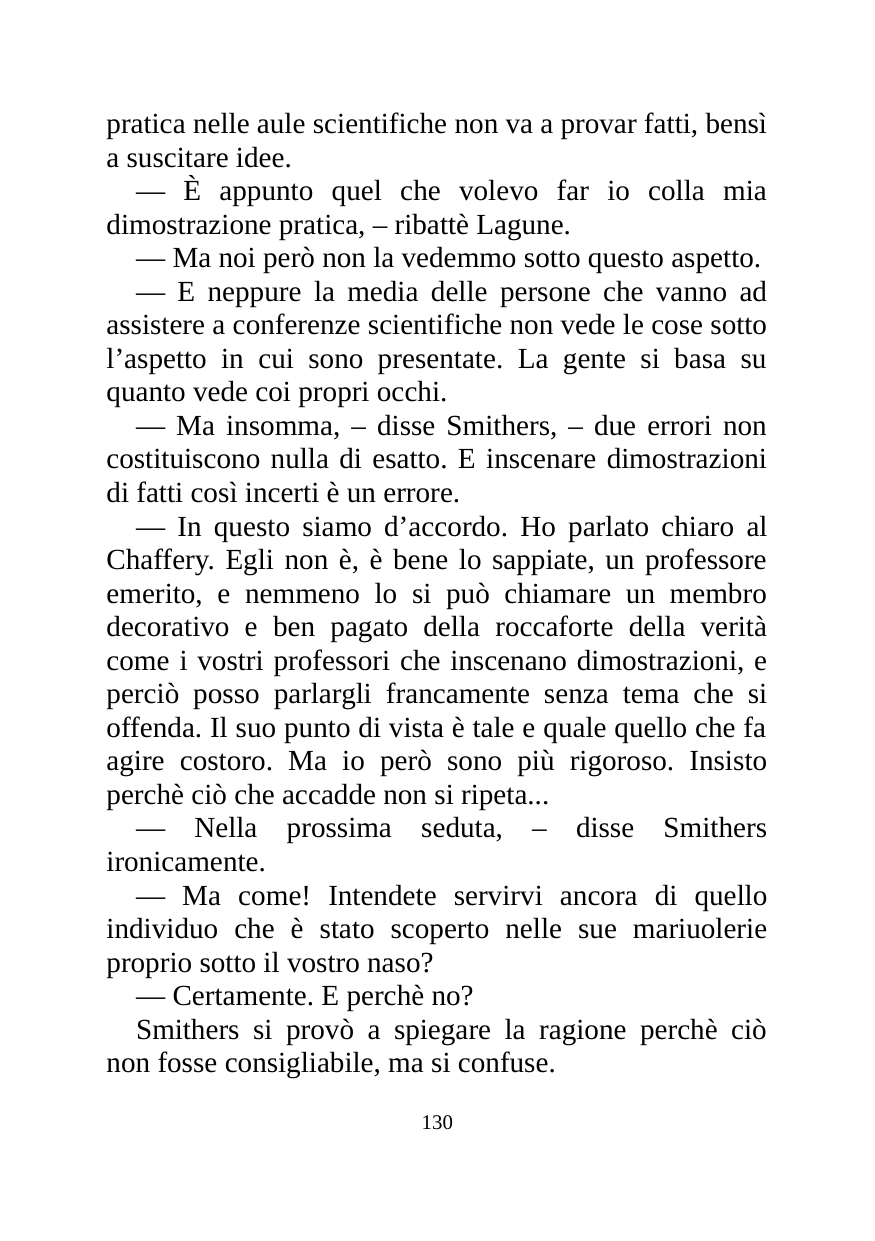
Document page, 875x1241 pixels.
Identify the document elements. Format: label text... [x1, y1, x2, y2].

text — Ma come! Intendete servirvi ancora di quello individuo che è stato scoperto nelle sue mariuolerie proprio sotto il vostro naso? [106, 878, 768, 978]
text pratica nelle aule scientifiche non va a provar fatti, bensì a suscitare idee. [106, 106, 768, 173]
text — E neppure la media delle persone che vanno ad assistere a conferenze scientifiche non vede le cose sotto l’aspetto in cui sono presentate. La gente si basa su quanto vede coi propri occhi. [106, 274, 768, 408]
text — Nella prossima seduta, – disse Smithers ironicamente. [106, 811, 768, 878]
text Smithers si provò a spiegare la ragione perchè ciò non fosse consigliabile, ma si confuse. [106, 1012, 768, 1079]
text — In questo siamo d’accordo. Ho parlato chiaro al Chaffery. Egli non è, è bene lo sappiate, un professore emerito, e nemmeno lo si può chiamare un membro decorativo e ben pagato della roccaforte della verità come i vostri professori che inscenano dimostrazioni, e perciò posso parlargli francamente senza tema che si offenda. Il suo punto di vista è tale e quale quello che fa agire costoro. Ma io però sono più rigoroso. Insisto perchè ciò che accadde non si ripeta... [106, 509, 768, 811]
text — È appunto quel che volevo far io colla mia dimostrazione pratica, – ribattè Lagune. [106, 173, 768, 240]
text — Ma noi però non la vedemmo sotto questo aspetto. [106, 240, 768, 274]
text — Ma insomma, – disse Smithers, – due errori non costituiscono nulla di esatto. E inscenare dimostrazioni di fatti così incerti è un errore. [106, 408, 768, 509]
text — Certamente. E perchè no? [106, 978, 768, 1012]
